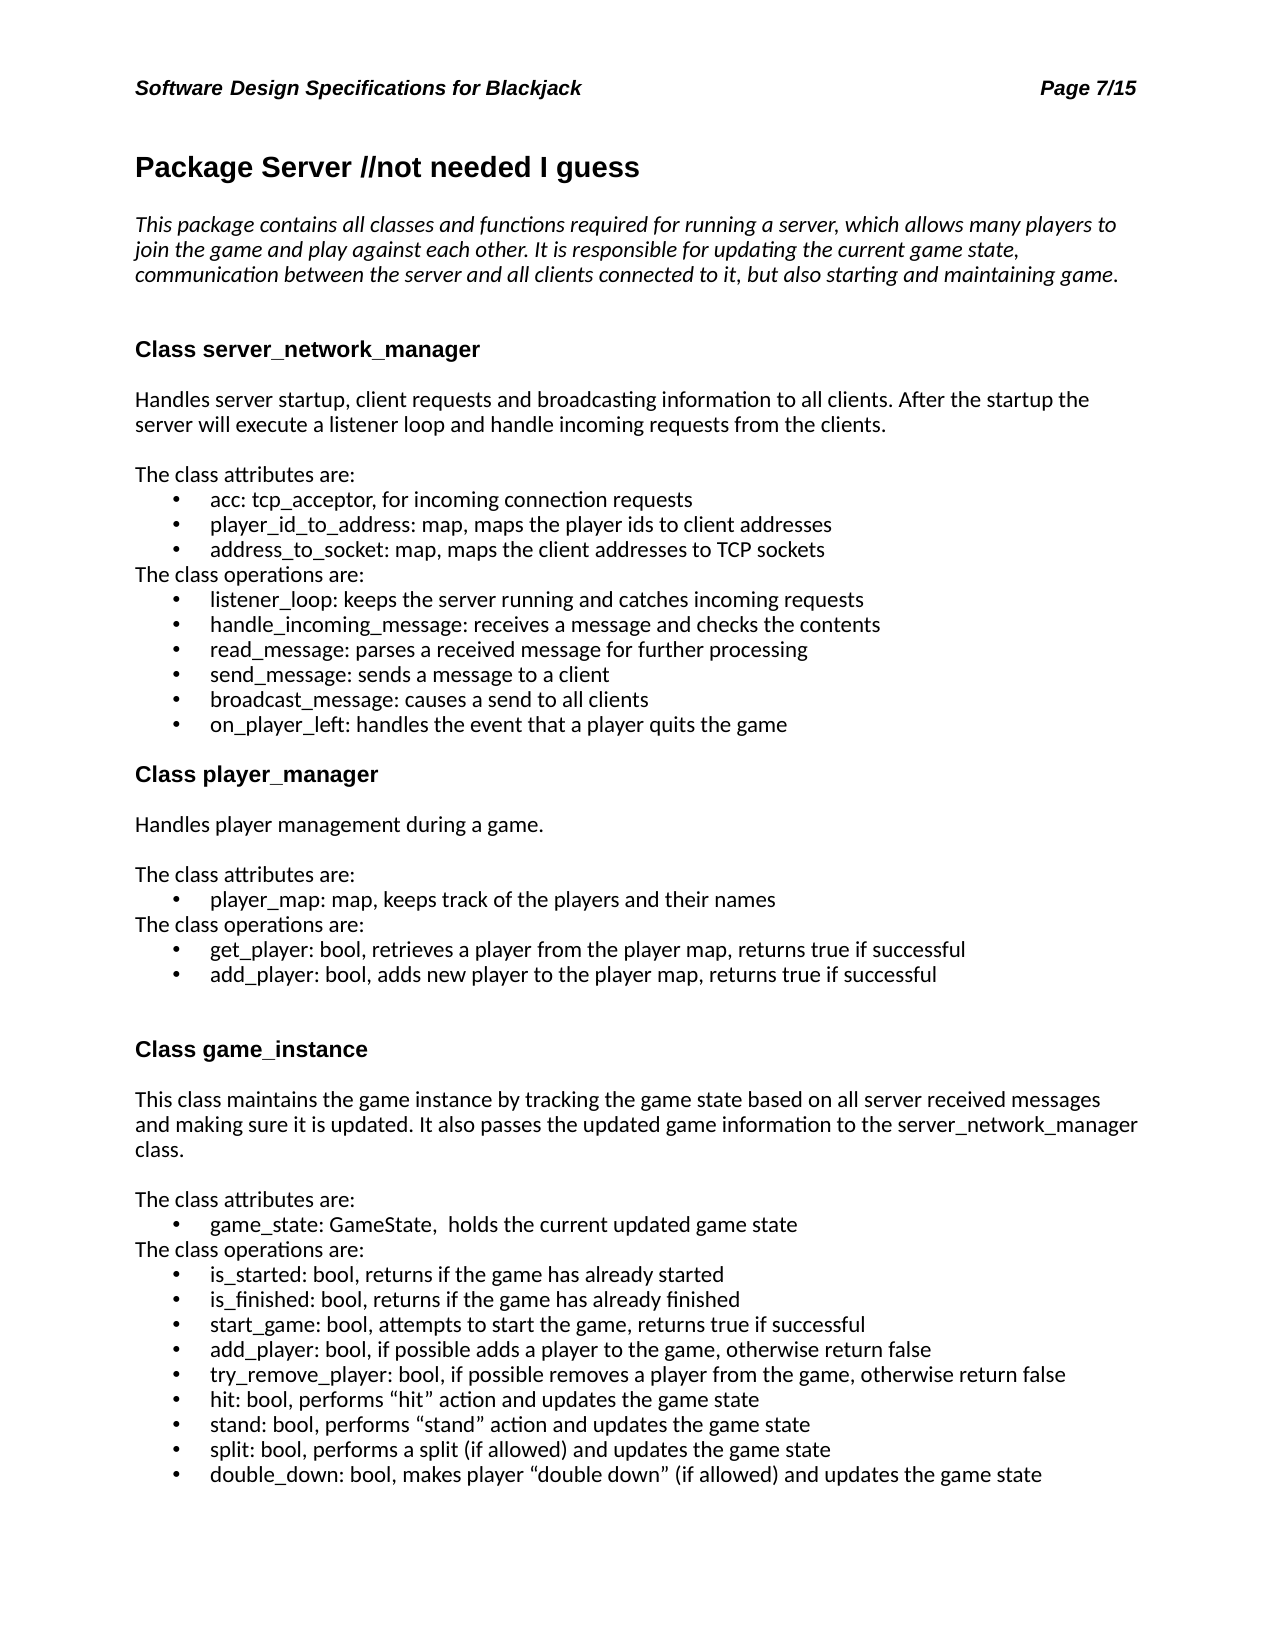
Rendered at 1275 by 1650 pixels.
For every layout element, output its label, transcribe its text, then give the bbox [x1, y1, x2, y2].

list handle_incoming_message: receives a message and checks the contents [172, 613, 1140, 638]
subtitle Package Server //not needed I guess [135, 150, 1140, 183]
text The class attributes are: [135, 863, 1140, 888]
list player_map: map, keeps track of the players and their names [172, 888, 1140, 913]
list address_to_socket: map, maps the client addresses to TCP sockets [172, 538, 1140, 563]
text Handles server startup, client requests and broadcasting information to all clients. After the startup the server will execute a listener loop and handle incoming requests from the clients. [135, 388, 1140, 438]
list try_remove_player: bool, if possible removes a player from the game, otherwise return false [172, 1363, 1140, 1388]
list send_message: sends a message to a client [172, 663, 1140, 688]
list listener_loop: keeps the server running and catches incoming requests [172, 588, 1140, 613]
list double_down: bool, makes player “double down” (if allowed) and updates the game state [172, 1463, 1140, 1488]
list game_state: GameState, holds the current updated game state [172, 1213, 1140, 1238]
list add_player: bool, if possible adds a player to the game, otherwise return false [172, 1338, 1140, 1363]
text The class operations are: [135, 563, 1140, 588]
text Handles player management during a game. [135, 813, 1140, 838]
subtitle Class server_network_manager [135, 338, 1140, 363]
text This class maintains the game instance by tracking the game state based on all server received messages and making sure it is updated. It also passes the updated game information to the server_network_manager class. [135, 1088, 1140, 1163]
list acc: tcp_acceptor, for incoming connection requests [172, 488, 1140, 513]
list hit: bool, performs “hit” action and updates the game state [172, 1388, 1140, 1413]
list read_message: parses a received message for further processing [172, 638, 1140, 663]
list player_id_to_address: map, maps the player ids to client addresses [172, 513, 1140, 538]
list is_finished: bool, returns if the game has already finished [172, 1288, 1140, 1313]
list get_player: bool, retrieves a player from the player map, returns true if successful [172, 938, 1140, 963]
text The class attributes are: [135, 1188, 1140, 1213]
list broadcast_message: causes a send to all clients [172, 688, 1140, 713]
list add_player: bool, adds new player to the player map, returns true if successful [172, 963, 1140, 988]
list split: bool, performs a split (if allowed) and updates the game state [172, 1438, 1140, 1463]
list start_game: bool, attempts to start the game, returns true if successful [172, 1313, 1140, 1338]
text This package contains all classes and functions required for running a server, which allows many players to join the game and play against each other. It is responsible for updating the current game state, communication between the server and all clients connected to it, but also starting and maintaining game. [135, 213, 1140, 288]
text The class operations are: [135, 913, 1140, 938]
text The class attributes are: [135, 463, 1140, 488]
list is_started: bool, returns if the game has already started [172, 1263, 1140, 1288]
list stand: bool, performs “stand” action and updates the game state [172, 1413, 1140, 1438]
list on_player_left: handles the event that a player quits the game [172, 713, 1140, 738]
subtitle Class game_instance [135, 1038, 1140, 1063]
text The class operations are: [135, 1238, 1140, 1263]
subtitle Class player_manager [135, 763, 1140, 788]
